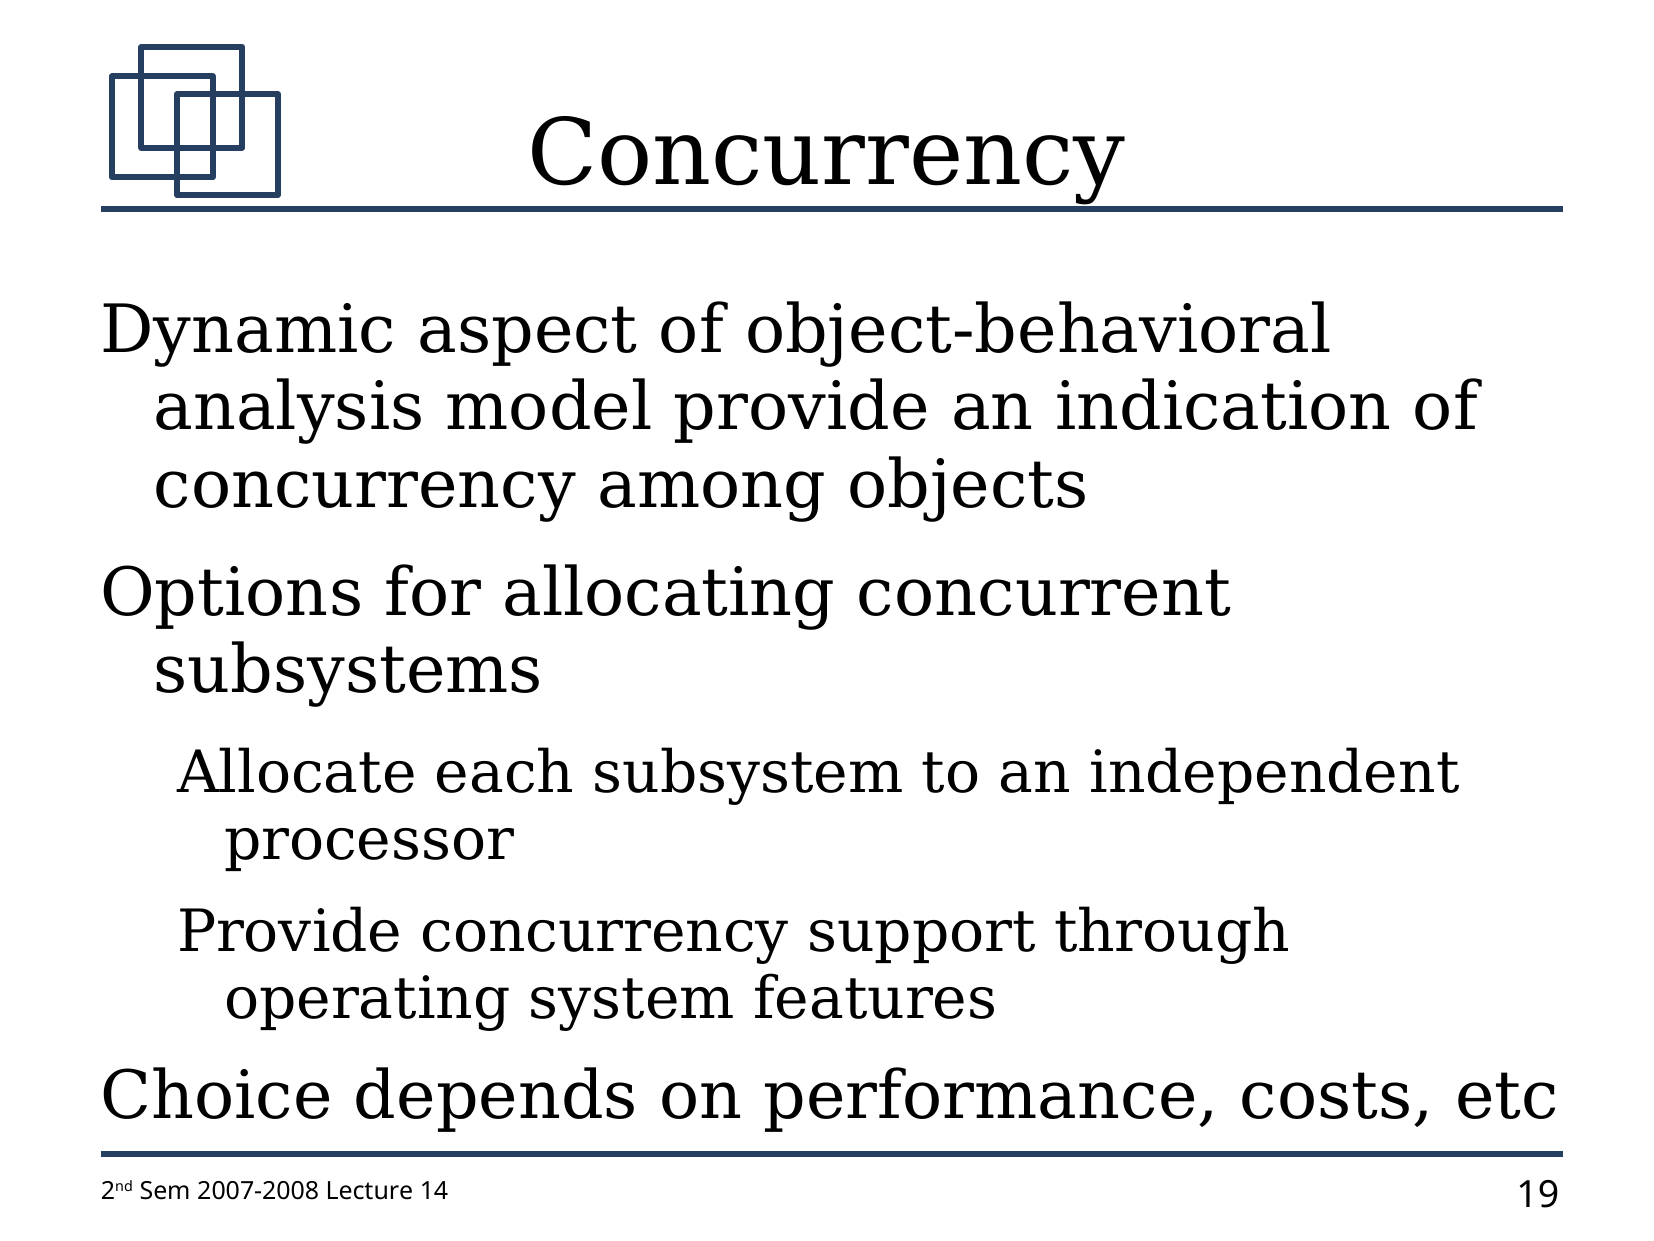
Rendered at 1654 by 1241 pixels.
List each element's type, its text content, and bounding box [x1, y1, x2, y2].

title Concurrency [82, 49, 1571, 257]
list Dynamic aspect of object-behavioral analysis model provide an indication of concurrency among objects Options for allocating concurrent subsystems Allocate each subsystem to an independent processor Provide concurrency support through operating system features Choice depends on performance, costs, etc [82, 290, 1571, 1212]
